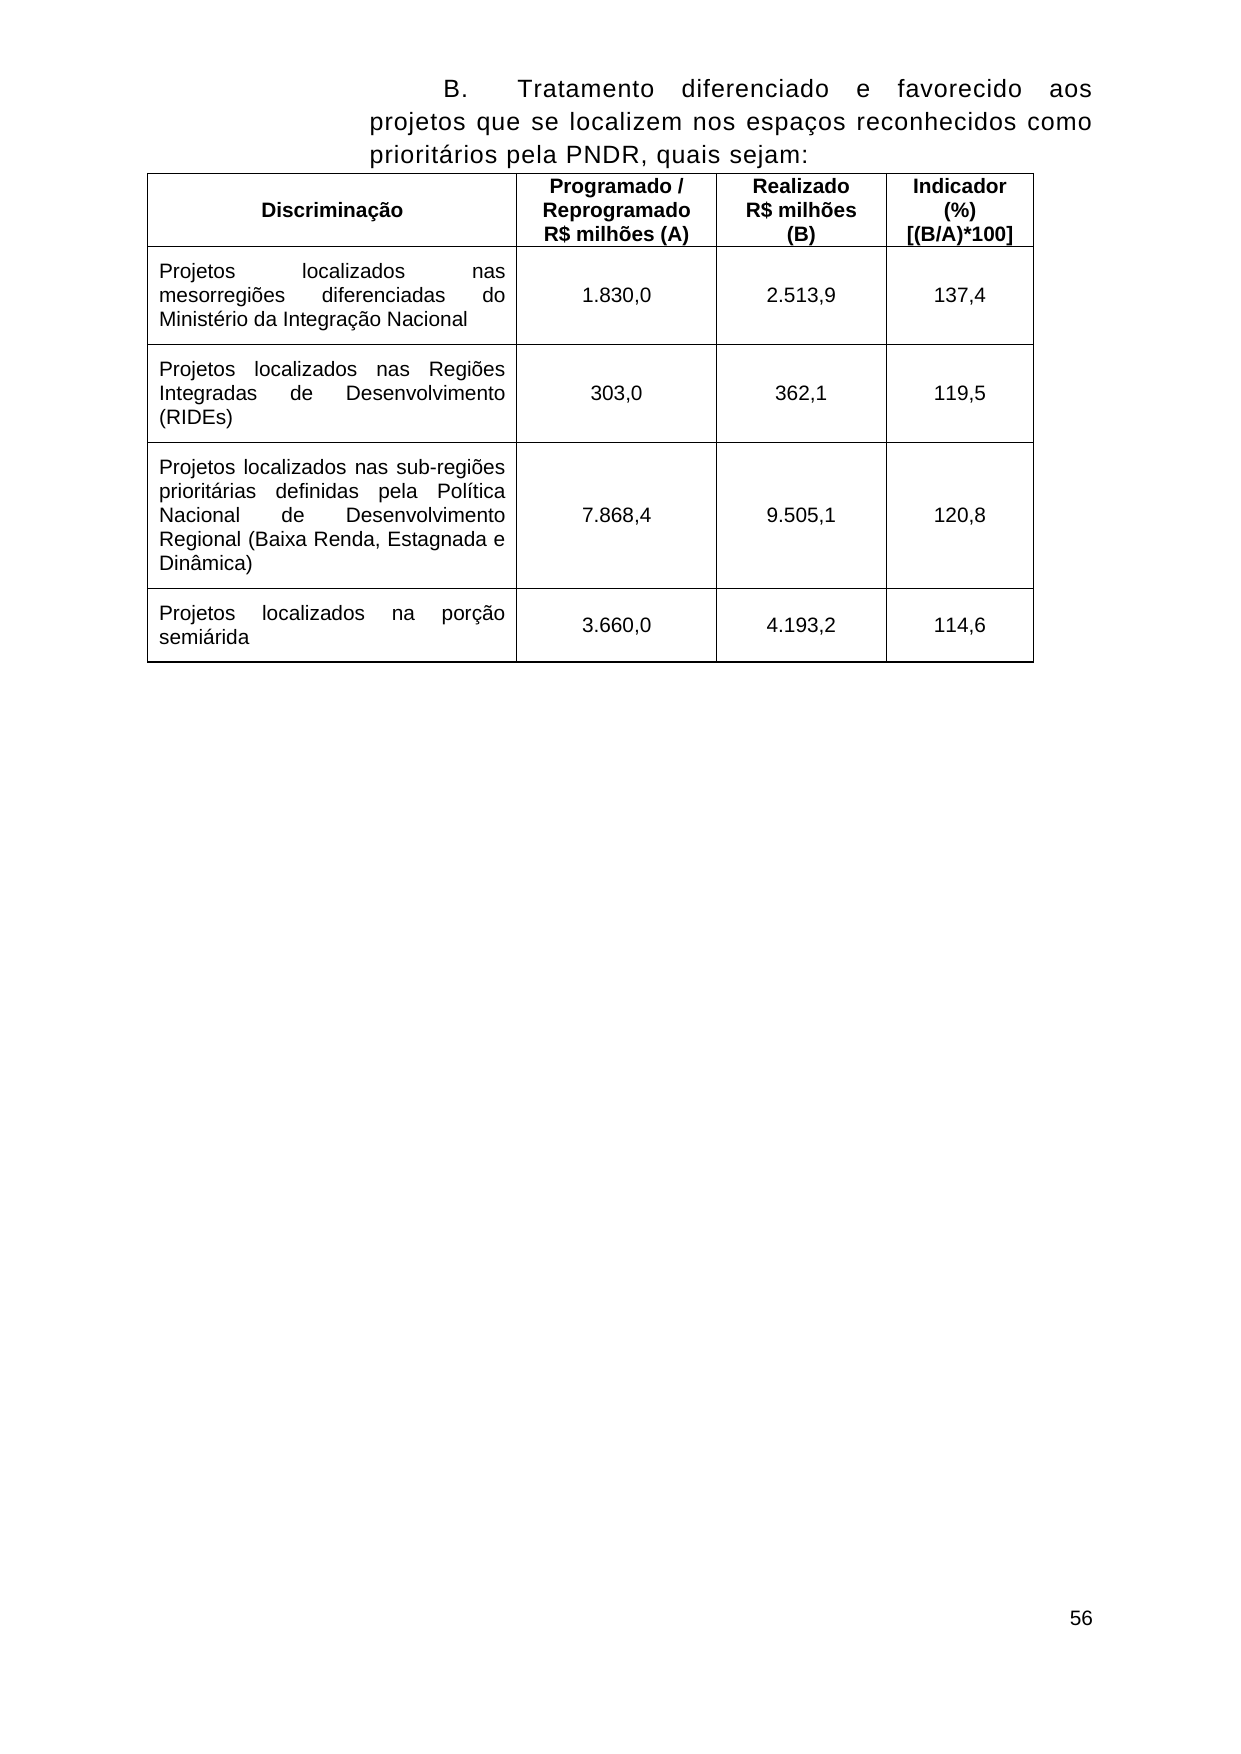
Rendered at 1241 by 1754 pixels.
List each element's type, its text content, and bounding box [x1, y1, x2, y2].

table_cell Projetos localizados na porção semiárida [148, 589, 516, 661]
table_cell Projetos localizados nas sub-regiões prioritárias definidas pela Política Nacional de Desenvolvimento Regional (Baixa Renda, Estagnada e Dinâmica) [148, 443, 516, 587]
table_cell 2.513,9 [717, 247, 886, 344]
table_cell Projetos localizados nas mesorregiões diferenciadas do Ministério da Integração Nacional [148, 247, 516, 344]
table_cell 120,8 [887, 443, 1033, 587]
table_cell 303,0 [517, 345, 716, 442]
list Tratamento diferenciado e favorecido aos projetos que se localizem nos espaços reconhecidos como prioritários pela PNDR, quais sejam: [369, 74, 1092, 168]
table_cell 119,5 [887, 345, 1033, 442]
table_cell 114,6 [887, 589, 1033, 661]
table_cell 3.660,0 [517, 589, 716, 661]
table_header Discriminação [148, 174, 516, 246]
table_cell 362,1 [717, 345, 886, 442]
table_cell 1.830,0 [517, 247, 716, 344]
table_cell 4.193,2 [717, 589, 886, 661]
table_header Programado / Reprogramado R$ milhões (A) [517, 174, 716, 246]
table_cell 9.505,1 [717, 443, 886, 587]
table_cell Projetos localizados nas Regiões Integradas de Desenvolvimento (RIDEs) [148, 345, 516, 442]
table_header Indicador (%) [(B/A)*100] [887, 174, 1033, 246]
table_cell 7.868,4 [517, 443, 716, 587]
table_cell 137,4 [887, 247, 1033, 344]
table_header Realizado R$ milhões (B) [717, 174, 886, 246]
